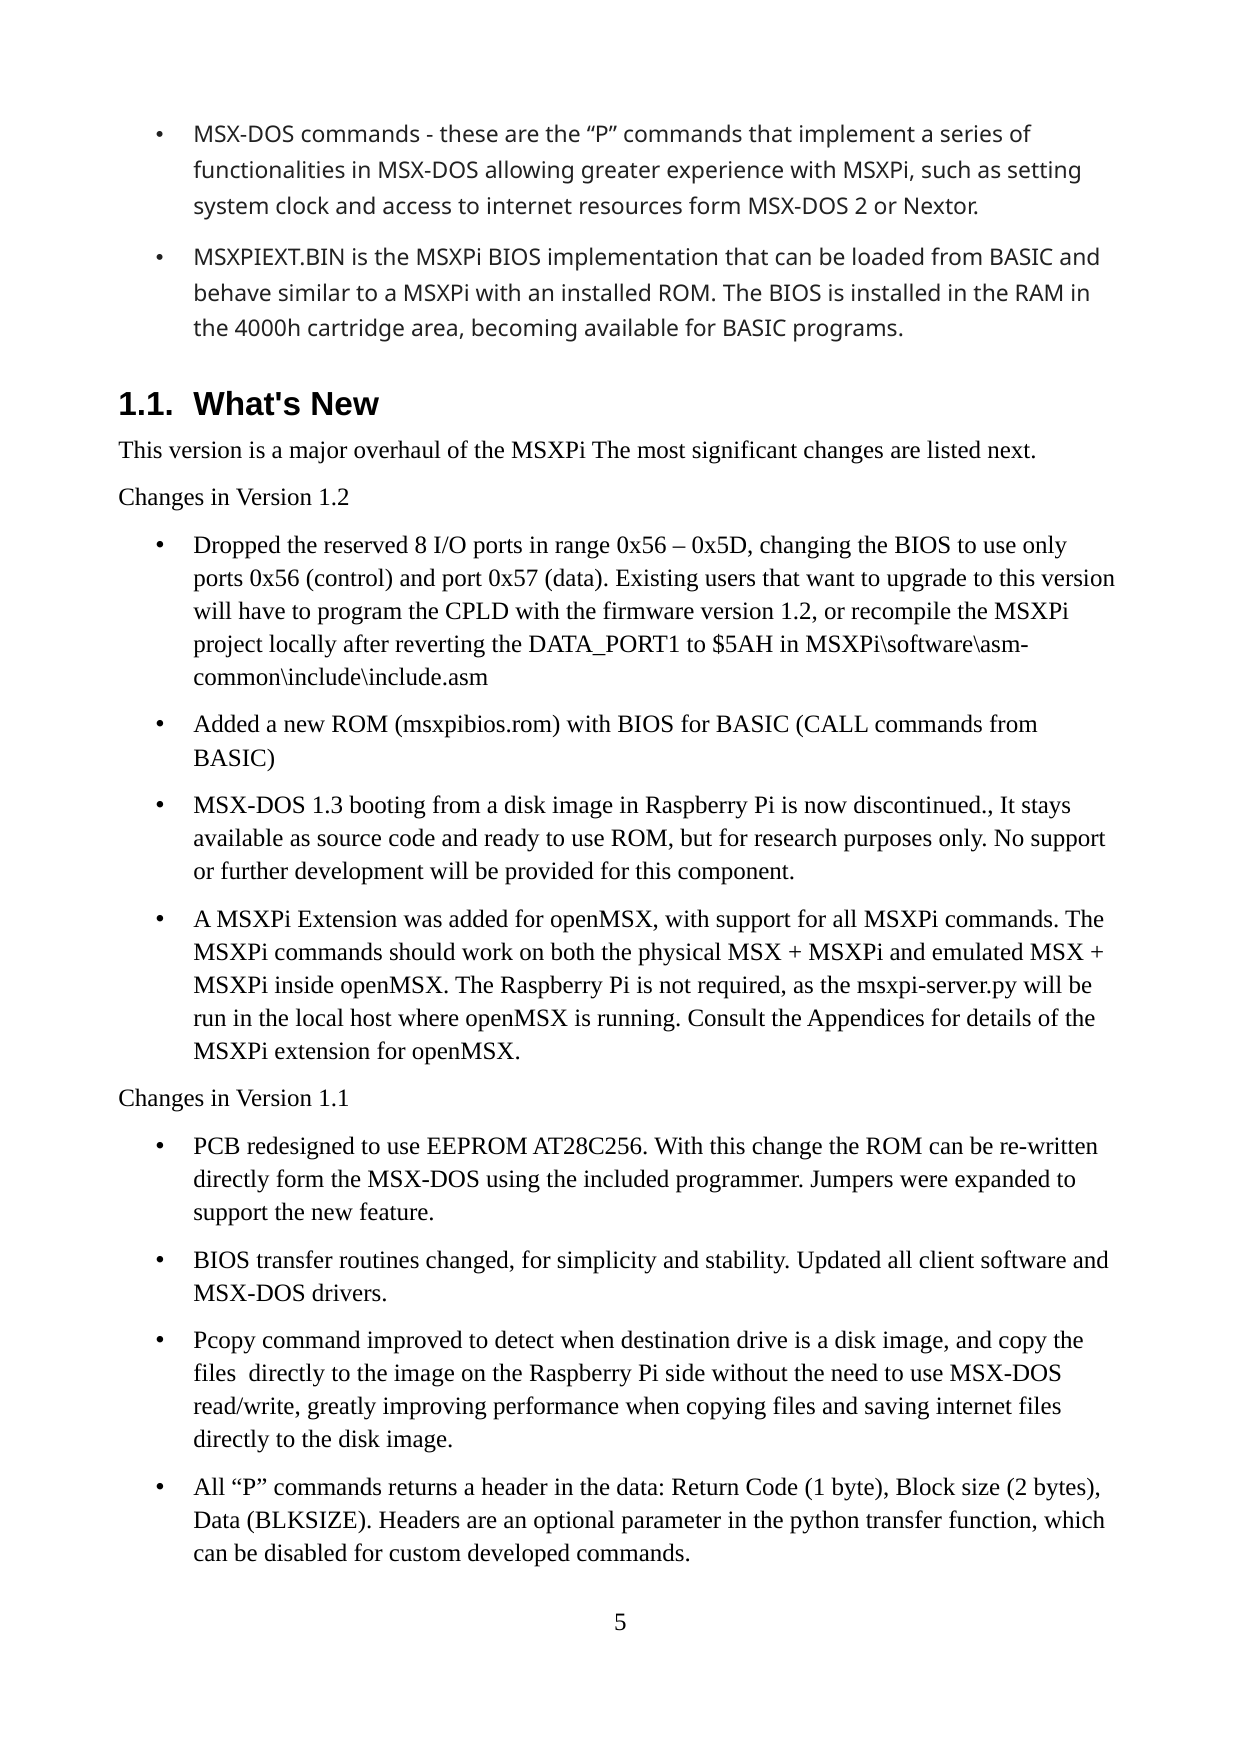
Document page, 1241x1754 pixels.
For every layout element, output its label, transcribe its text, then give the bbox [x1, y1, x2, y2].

list Pcopy command improved to detect when destination drive is a disk image, and copy the files directly to the image on the Raspberry Pi side without the need to use MSX-DOS read/write, greatly improving performance when copying files and saving internet files directly to the disk image. [156, 1325, 1122, 1453]
text Changes in Version 1.1 [118, 1083, 1122, 1112]
subtitle What's New [118, 384, 1122, 422]
list MSXPIEXT.BIN is the MSXPi BIOS implementation that can be loaded from BASIC and behave similar to a MSXPi with an installed ROM. The BIOS is installed in the RAM in the 4000h cartridge area, becoming available for BASIC programs. [156, 241, 1122, 344]
text This version is a major overhaul of the MSXPi The most significant changes are listed next. [118, 435, 1122, 463]
list All “P” commands returns a header in the data: Return Code (1 byte), Block size (2 bytes), Data (BLKSIZE). Headers are an optional parameter in the python transfer function, which can be disabled for custom developed commands. [156, 1472, 1122, 1567]
list BIOS transfer routines changed, for simplicity and stability. Updated all client software and MSX-DOS drivers. [156, 1245, 1122, 1307]
list MSX-DOS 1.3 booting from a disk image in Raspberry Pi is now discontinued., It stays available as source code and ready to use ROM, but for research purposes only. No support or further development will be provided for this component. [156, 790, 1122, 885]
list MSX-DOS commands - these are the “P” commands that implement a series of functionalities in MSX-DOS allowing greater experience with MSXPi, such as setting system clock and access to internet resources form MSX-DOS 2 or Nextor. [156, 118, 1122, 221]
list PCB redesigned to use EEPROM AT28C256. With this change the ROM can be re-written directly form the MSX-DOS using the included programmer. Jumpers were expanded to support the new feature. [156, 1131, 1122, 1226]
text Changes in Version 1.2 [118, 482, 1122, 511]
list Added a new ROM (msxpibios.rom) with BIOS for BASIC (CALL commands from BASIC) [156, 709, 1122, 771]
list Dropped the reserved 8 I/O ports in range 0x56 – 0x5D, changing the BIOS to use only ports 0x56 (control) and port 0x57 (data). Existing users that want to upgrade to this version will have to program the CPLD with the firmware version 1.2, or recompile the MSXPi project locally after reverting the DATA_PORT1 to $5AH in MSXPi\software\asm-common\include\include.asm [156, 530, 1122, 691]
list A MSXPi Extension was added for openMSX, with support for all MSXPi commands. The MSXPi commands should work on both the physical MSX + MSXPi and emulated MSX + MSXPi inside openMSX. The Raspberry Pi is not required, as the msxpi-server.py will be run in the local host where openMSX is running. Consult the Appendices for details of the MSXPi extension for openMSX. [156, 904, 1122, 1065]
